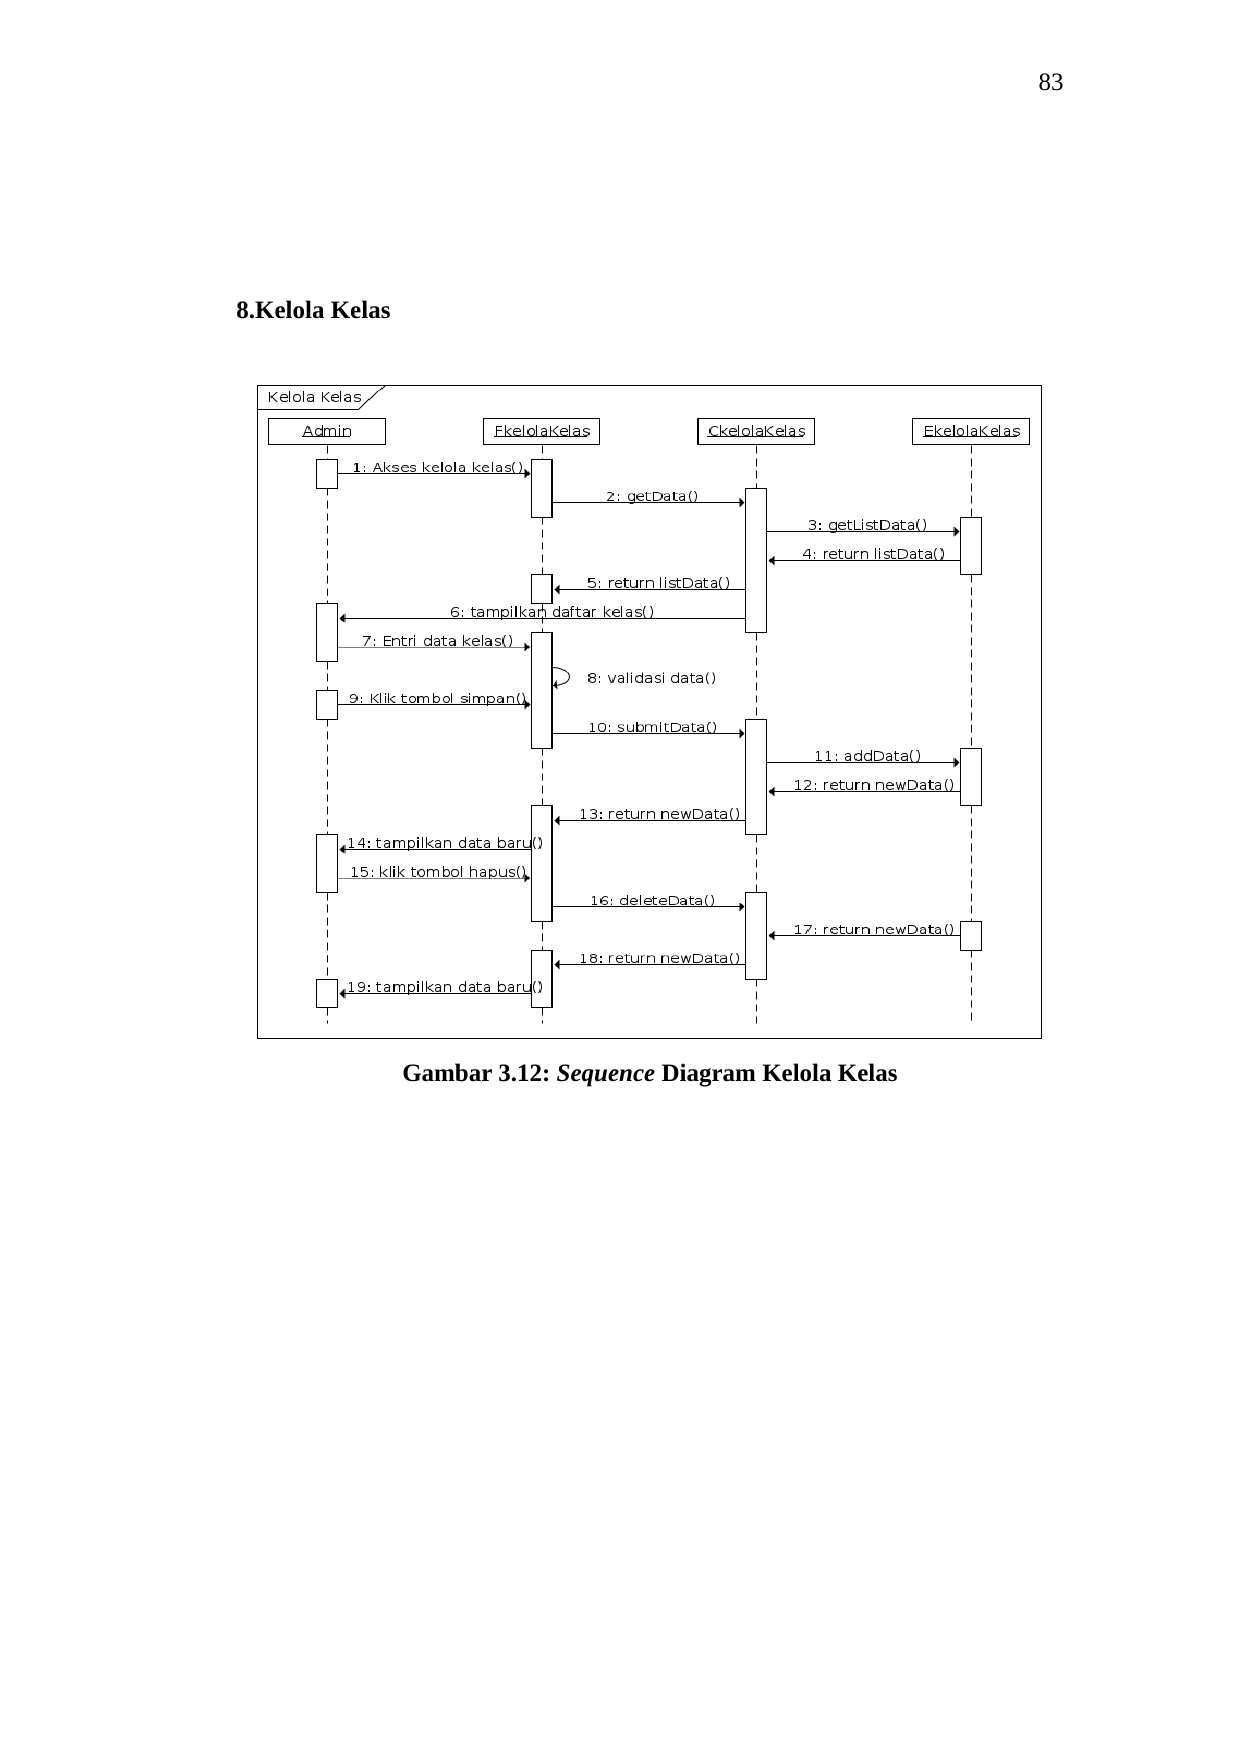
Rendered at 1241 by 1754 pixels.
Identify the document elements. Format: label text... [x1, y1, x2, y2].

text 8.Kelola Kelas [236, 295, 1063, 324]
text Gambar 3.12: Sequence Diagram Kelola Kelas [236, 1058, 1063, 1086]
picture [236, 365, 1064, 1058]
